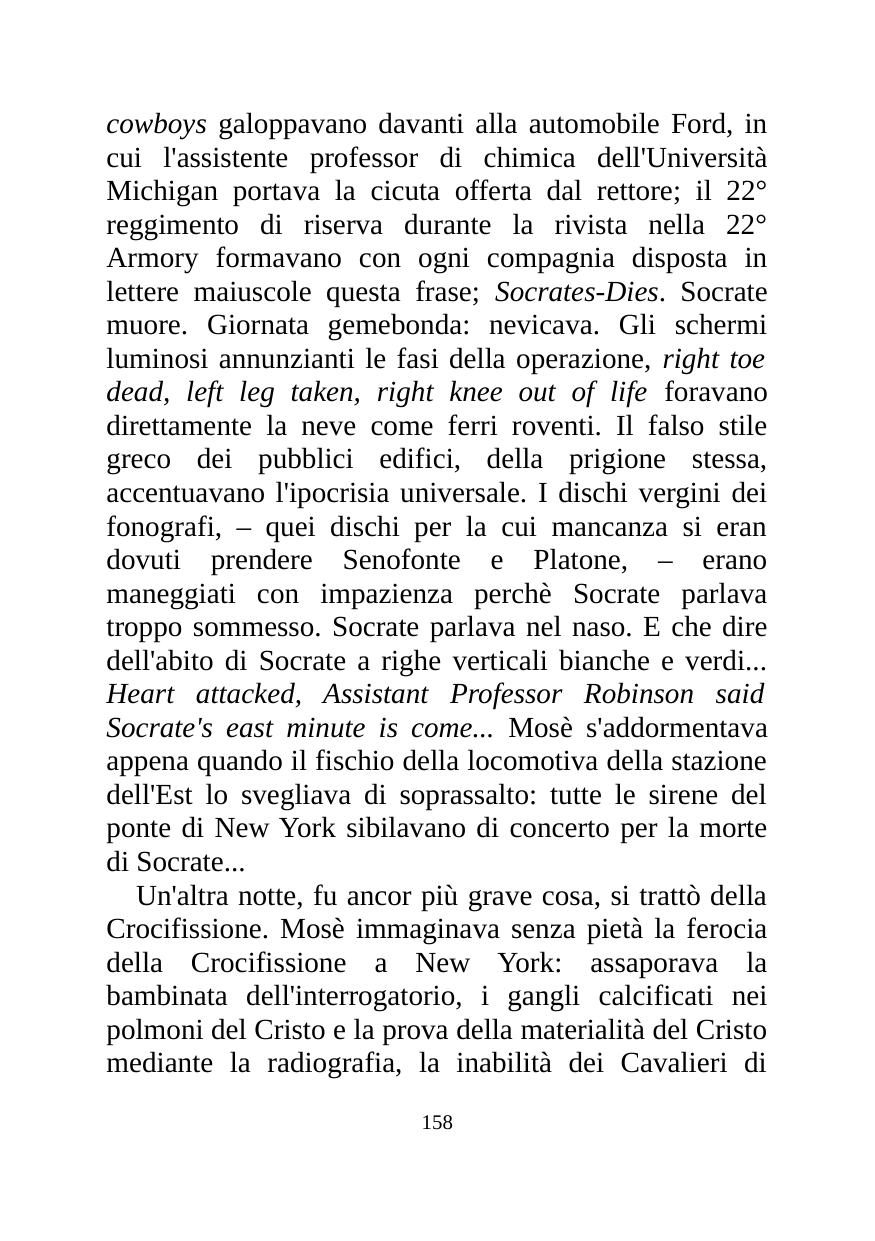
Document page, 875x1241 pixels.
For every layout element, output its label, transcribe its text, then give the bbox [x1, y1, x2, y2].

text cowboys galoppavano davanti alla automobile Ford, in cui l'assistente professor di chimica dell'Università Michigan portava la cicuta offerta dal rettore; il 22° reggimento di riserva durante la rivista nella 22° Armory formavano con ogni compagnia disposta in lettere maiuscole questa frase; Socrates-Dies. Socrate muore. Giornata gemebonda: nevicava. Gli schermi luminosi annunzianti le fasi della operazione, right toe dead, left leg taken, right knee out of life foravano direttamente la neve come ferri roventi. Il falso stile greco dei pubblici edifici, della prigione stessa, accentuavano l'ipocrisia universale. I dischi vergini dei fonografi, – quei dischi per la cui mancanza si eran dovuti prendere Senofonte e Platone, – erano maneggiati con impazienza perchè Socrate parlava troppo sommesso. Socrate parlava nel naso. E che dire dell'abito di Socrate a righe verticali bianche e verdi... Heart attacked, Assistant Professor Robinson said Socrate's east minute is come... Mosè s'addormentava appena quando il fischio della locomotiva della stazione dell'Est lo svegliava di soprassalto: tutte le sirene del ponte di New York sibilavano di concerto per la morte di Socrate... [106, 106, 768, 878]
text Un'altra notte, fu ancor più grave cosa, si trattò della Crocifissione. Mosè immaginava senza pietà la ferocia della Crocifissione a New York: assaporava la bambinata dell'interrogatorio, i gangli calcificati nei polmoni del Cristo e la prova della materialità del Cristo mediante la radiografia, la inabilità dei Cavalieri di [106, 878, 768, 1079]
